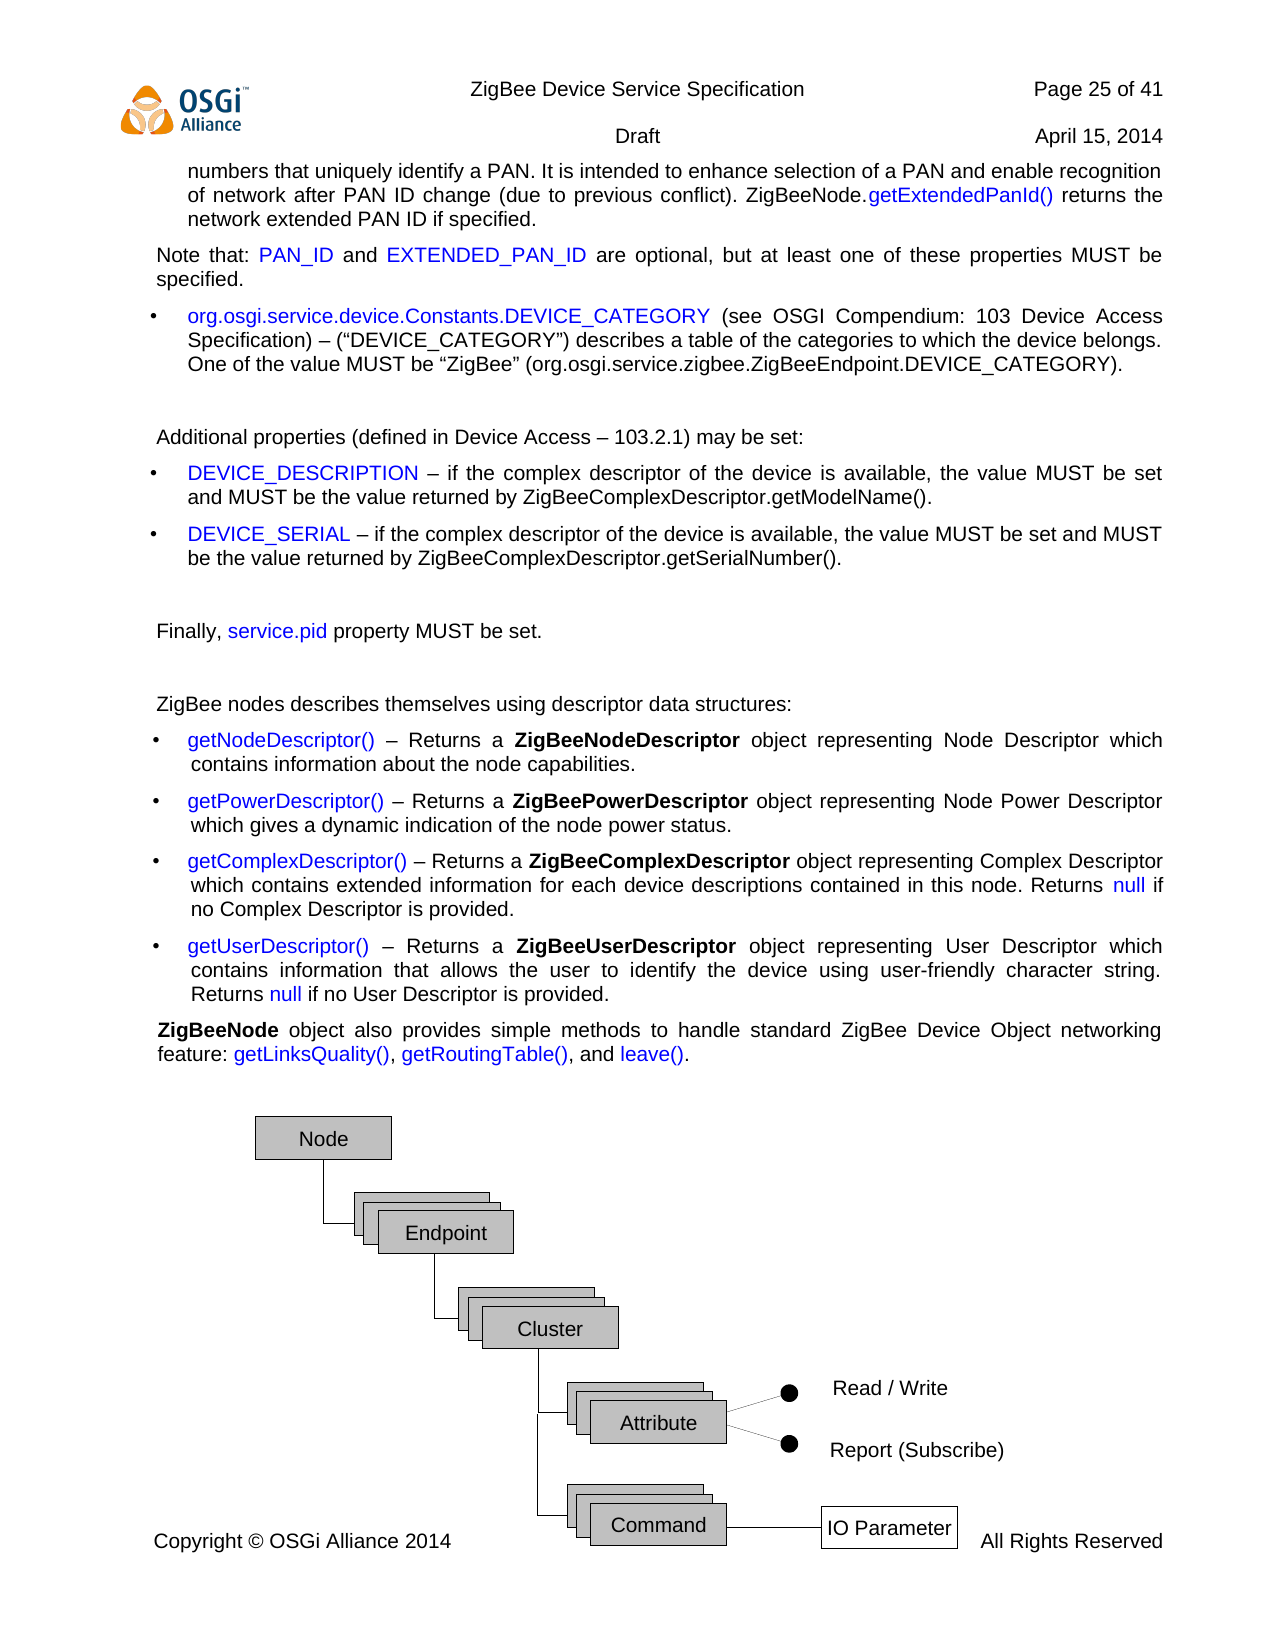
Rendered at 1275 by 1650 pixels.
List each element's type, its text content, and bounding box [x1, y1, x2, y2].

list getNodeDescriptor() – Returns a ZigBeeNodeDescriptor object representing Node Descriptor which contains information about the node capabilities. [152, 728, 1163, 776]
text Additional properties (defined in Device Access – 103.2.1) may be set: [156, 425, 1163, 449]
list DEVICE_DESCRIPTION – if the complex descriptor of the device is available, the value MUST be set and MUST be the value returned by ZigBeeComplexDescriptor.getModelName(). [150, 461, 1163, 509]
list numbers that uniquely identify a PAN. It is intended to enhance selection of a PAN and enable recognition of network after PAN ID change (due to previous conflict). ZigBeeNode.getExtendedPanId() returns the network extended PAN ID if specified. [150, 159, 1163, 231]
text ZigBeeNode object also provides simple methods to handle standard ZigBee Device Object networking feature: getLinksQuality(), getRoutingTable(), and leave(). [157, 1018, 1163, 1066]
text ZigBee nodes describes themselves using descriptor data structures: [156, 692, 1163, 716]
list DEVICE_SERIAL – if the complex descriptor of the device is available, the value MUST be set and MUST be the value returned by ZigBeeComplexDescriptor.getSerialNumber(). [150, 522, 1163, 570]
list org.osgi.service.device.Constants.DEVICE_CATEGORY (see OSGI Compendium: 103 Device Access Specification) – (“DEVICE_CATEGORY”) describes a table of the categories to which the device belongs. One of the value MUST be “ZigBee” (org.osgi.service.zigbee.ZigBeeEndpoint.DEVICE_CATEGORY). [150, 304, 1163, 376]
list getUserDescriptor() – Returns a ZigBeeUserDescriptor object representing User Descriptor which contains information that allows the user to identify the device using user-friendly character string. Returns null if no User Descriptor is provided. [152, 933, 1163, 1006]
list getComplexDescriptor() – Returns a ZigBeeComplexDescriptor object representing Complex Descriptor which contains extended information for each device descriptions contained in this node. Returns null if no Complex Descriptor is provided. [152, 849, 1163, 921]
text Note that: PAN_ID and EXTENDED_PAN_ID are optional, but at least one of these properties MUST be specified. [156, 243, 1163, 291]
picture [113, 78, 257, 142]
text Finally, service.pid property MUST be set. [156, 619, 1163, 643]
list getPowerDescriptor() – Returns a ZigBeePowerDescriptor object representing Node Power Descriptor which gives a dynamic indication of the node power status. [152, 788, 1163, 837]
